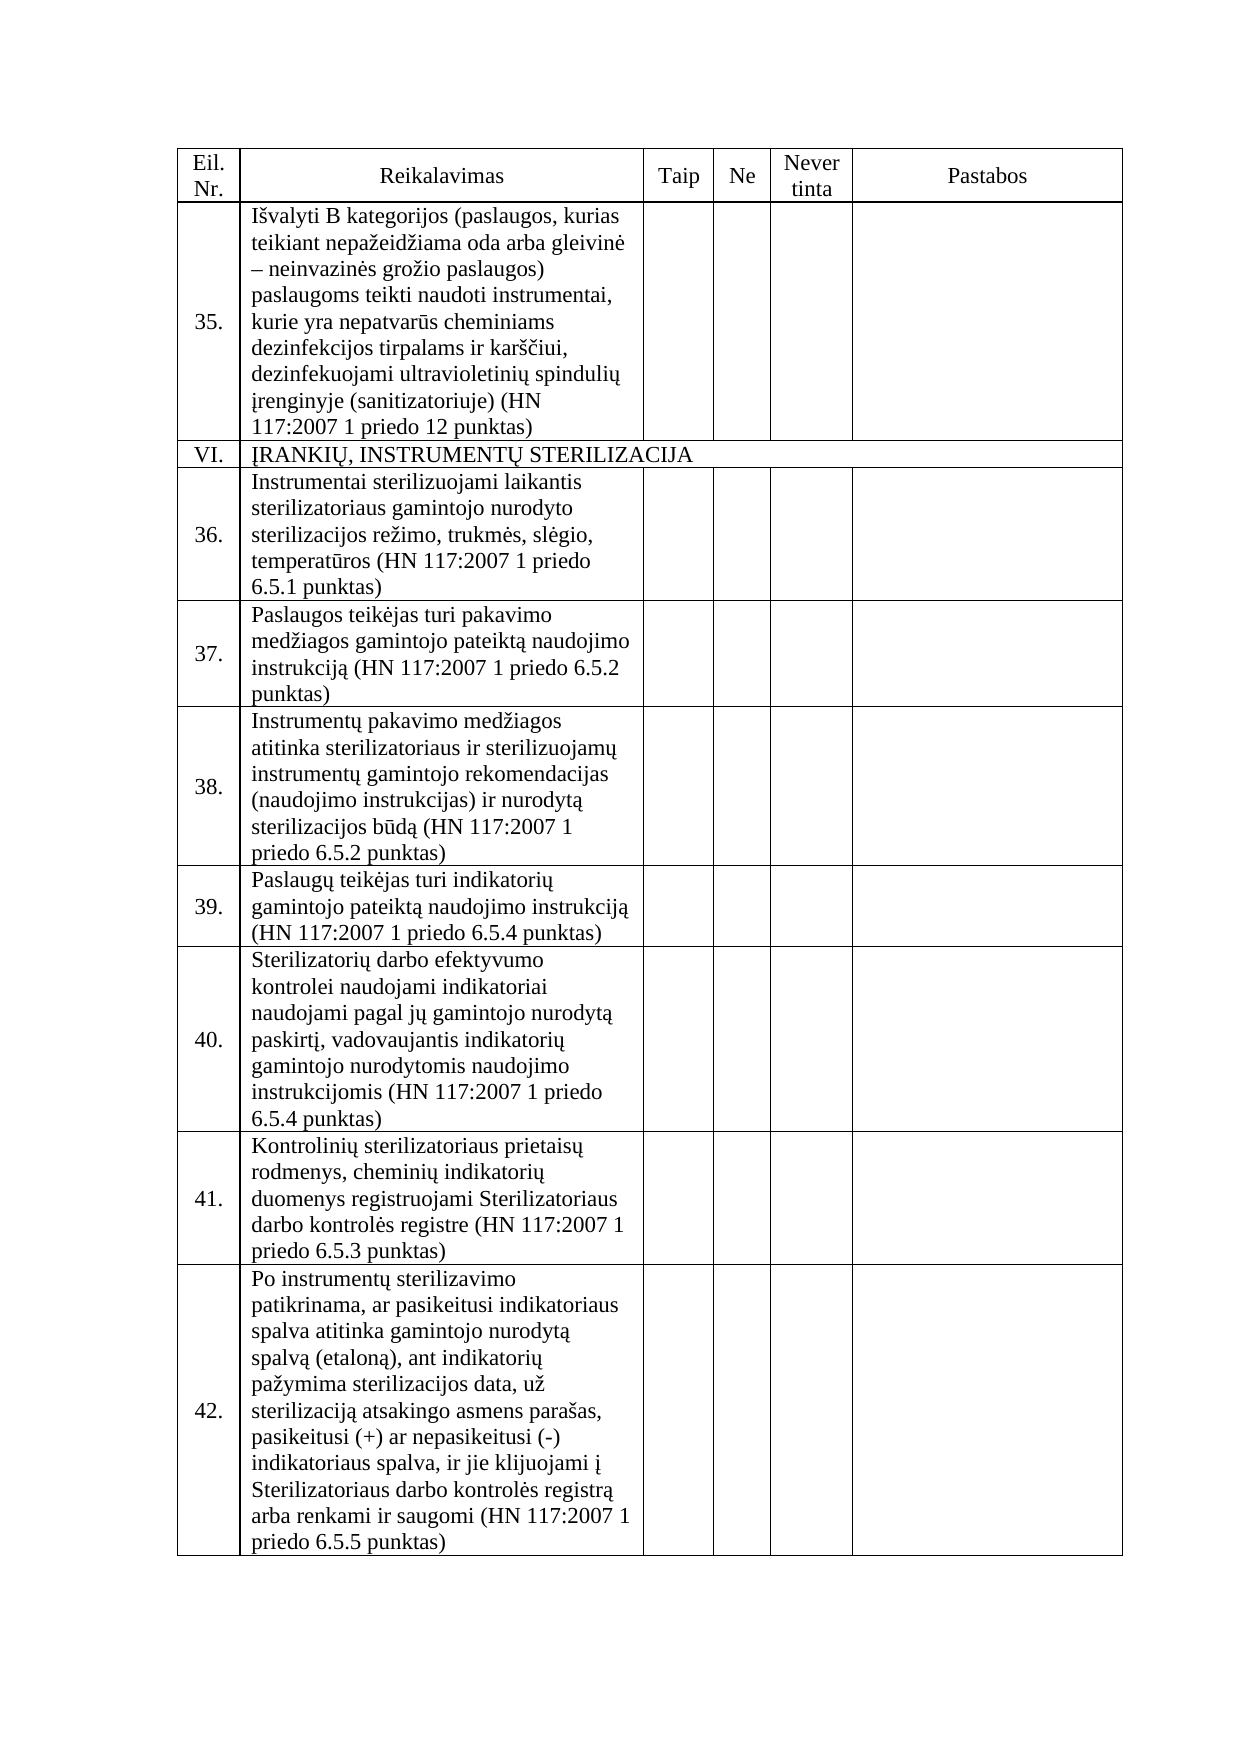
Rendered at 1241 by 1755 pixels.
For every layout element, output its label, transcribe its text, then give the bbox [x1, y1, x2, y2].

table_cell [771, 203, 852, 439]
table_cell [771, 468, 852, 600]
table_cell [853, 866, 1122, 946]
table_cell 40. [178, 947, 239, 1131]
table_header Pastabos [853, 149, 1122, 201]
table_cell [771, 1132, 852, 1264]
table_cell [714, 203, 770, 439]
table_cell Paslaugos teikėjas turi pakavimo medžiagos gamintojo pateiktą naudojimo instrukciją (HN 117:2007 1 priedo 6.5.2 punktas) [241, 601, 643, 706]
table_cell [853, 707, 1122, 865]
table_cell [771, 1265, 852, 1555]
table_cell [714, 601, 770, 706]
table_cell [853, 947, 1122, 1131]
table_cell [644, 601, 713, 706]
table_cell [853, 203, 1122, 439]
table_cell Kontrolinių sterilizatoriaus prietaisų rodmenys, cheminių indikatorių duomenys registruojami Sterilizatoriaus darbo kontrolės registre (HN 117:2007 1 priedo 6.5.3 punktas) [241, 1132, 643, 1264]
table_cell [853, 1132, 1122, 1264]
table_cell [714, 1265, 770, 1555]
table_cell [714, 468, 770, 600]
table_cell 35. [178, 203, 239, 439]
table_cell [644, 1265, 713, 1555]
table_cell [714, 1132, 770, 1264]
table_cell 42. [178, 1265, 239, 1555]
table_cell [771, 947, 852, 1131]
table_cell [853, 1265, 1122, 1555]
table_cell [771, 601, 852, 706]
table_cell 37. [178, 601, 239, 706]
table_cell 36. [178, 468, 239, 600]
table_cell [714, 707, 770, 865]
table_cell VI. [178, 441, 239, 467]
table_cell 39. [178, 866, 239, 946]
table_cell Paslaugų teikėjas turi indikatorių gamintojo pateiktą naudojimo instrukciją (HN 117:2007 1 priedo 6.5.4 punktas) [241, 866, 643, 946]
table_header Eil. Nr. [178, 149, 239, 201]
table_cell 38. [178, 707, 239, 865]
table_cell [771, 707, 852, 865]
table_cell Instrumentai sterilizuojami laikantis sterilizatoriaus gamintojo nurodyto sterilizacijos režimo, trukmės, slėgio, temperatūros (HN 117:2007 1 priedo 6.5.1 punktas) [241, 468, 643, 600]
table_cell ĮRANKIŲ, INSTRUMENTŲ STERILIZACIJA [241, 441, 1122, 467]
table_cell [644, 203, 713, 439]
table_cell 41. [178, 1132, 239, 1264]
table_header Nevertinta [771, 149, 852, 201]
table_cell [714, 866, 770, 946]
table_cell [644, 947, 713, 1131]
table_cell [644, 1132, 713, 1264]
table_cell [853, 601, 1122, 706]
table_header Ne [714, 149, 770, 201]
table_cell [644, 707, 713, 865]
table_cell Išvalyti B kategorijos (paslaugos, kurias teikiant nepažeidžiama oda arba gleivinė – neinvazinės grožio paslaugos) paslaugoms teikti naudoti instrumentai, kurie yra nepatvarūs cheminiams dezinfekcijos tirpalams ir karščiui, dezinfekuojami ultravioletinių spindulių įrenginyje (sanitizatoriuje) (HN 117:2007 1 priedo 12 punktas) [241, 203, 643, 439]
table_cell [853, 468, 1122, 600]
table_cell [644, 866, 713, 946]
table_cell [714, 947, 770, 1131]
table_cell [644, 468, 713, 600]
table_cell [771, 866, 852, 946]
table_cell Instrumentų pakavimo medžiagos atitinka sterilizatoriaus ir sterilizuojamų instrumentų gamintojo rekomendacijas (naudojimo instrukcijas) ir nurodytą sterilizacijos būdą (HN 117:2007 1 priedo 6.5.2 punktas) [241, 707, 643, 865]
table_cell Po instrumentų sterilizavimo patikrinama, ar pasikeitusi indikatoriaus spalva atitinka gamintojo nurodytą spalvą (etaloną), ant indikatorių pažymima sterilizacijos data, už sterilizaciją atsakingo asmens parašas, pasikeitusi (+) ar nepasikeitusi (-) indikatoriaus spalva, ir jie klijuojami į Sterilizatoriaus darbo kontrolės registrą arba renkami ir saugomi (HN 117:2007 1 priedo 6.5.5 punktas) [241, 1265, 643, 1555]
table_header Reikalavimas [241, 149, 643, 201]
table_header Taip [644, 149, 713, 201]
table_cell Sterilizatorių darbo efektyvumo kontrolei naudojami indikatoriai naudojami pagal jų gamintojo nurodytą paskirtį, vadovaujantis indikatorių gamintojo nurodytomis naudojimo instrukcijomis (HN 117:2007 1 priedo 6.5.4 punktas) [241, 947, 643, 1131]
